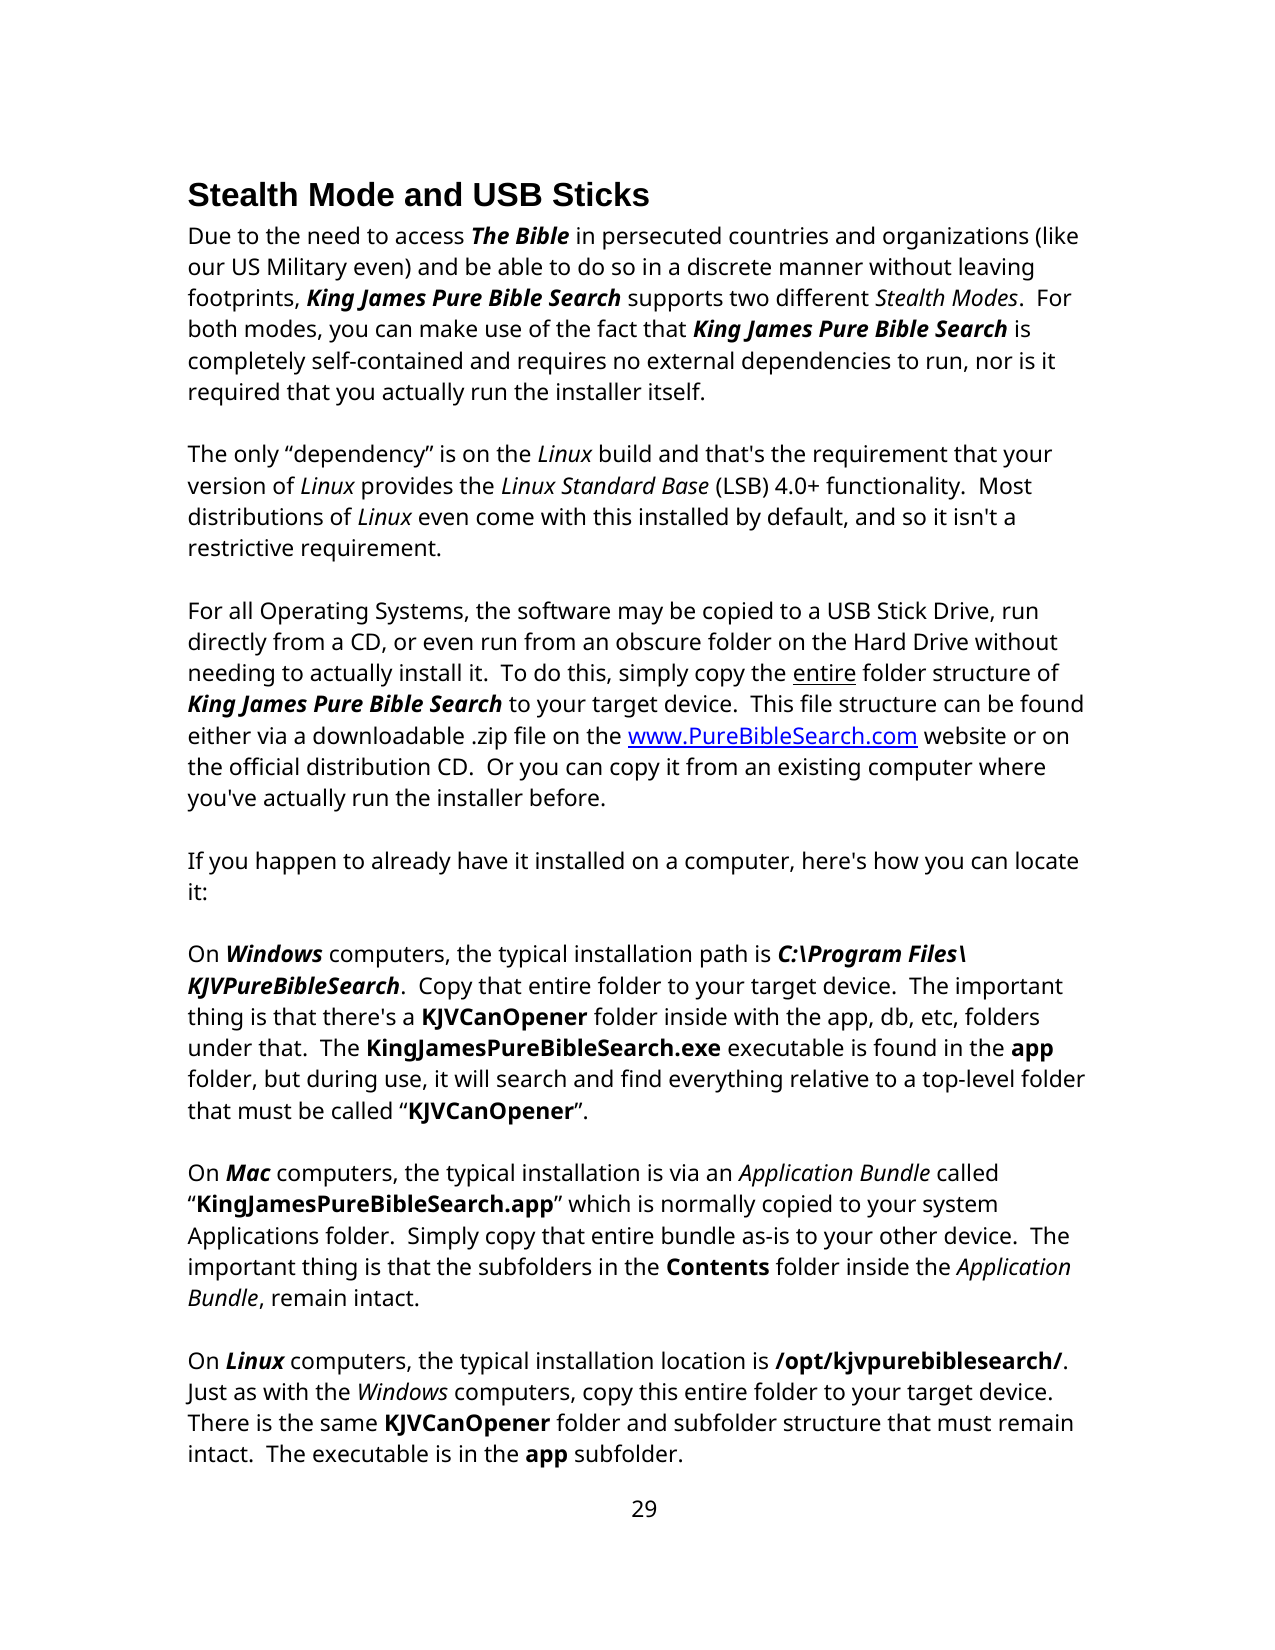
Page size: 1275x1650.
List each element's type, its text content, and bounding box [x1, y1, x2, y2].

text If you happen to already have it installed on a computer, here's how you can locate it: [187, 845, 1087, 907]
text The only “dependency” is on the Linux build and that's the requirement that your version of Linux provides the Linux Standard Base (LSB) 4.0+ functionality. Most distributions of Linux even come with this installed by default, and so it isn't a restrictive requirement. [187, 438, 1087, 563]
text For all Operating Systems, the software may be copied to a USB Stick Drive, run directly from a CD, or even run from an obscure folder on the Hard Drive without needing to actually install it. To do this, simply copy the entire folder structure of King James Pure Bible Search to your target device. This file structure can be found either via a downloadable .zip file on the www.PureBibleSearch.com website or on the official distribution CD. Or you can copy it from an existing computer where you've actually run the installer before. [187, 595, 1087, 813]
text On Linux computers, the typical installation location is /opt/kjvpurebiblesearch/. Just as with the Windows computers, copy this entire folder to your target device. There is the same KJVCanOpener folder and subfolder structure that must remain intact. The executable is in the app subfolder. [187, 1345, 1087, 1470]
text Due to the need to access The Bible in persecuted countries and organizations (like our US Military even) and be able to do so in a discrete manner without leaving footprints, King James Pure Bible Search supports two different Stealth Modes. For both modes, you can make use of the fact that King James Pure Bible Search is completely self-contained and requires no external dependencies to run, nor is it required that you actually run the installer itself. [187, 220, 1087, 407]
text On Windows computers, the typical installation path is C:\Program Files\KJVPureBibleSearch. Copy that entire folder to your target device. The important thing is that there's a KJVCanOpener folder inside with the app, db, etc, folders under that. The KingJamesPureBibleSearch.exe executable is found in the app folder, but during use, it will search and find everything relative to a top-level folder that must be called “KJVCanOpener”. [187, 938, 1087, 1126]
subtitle Stealth Mode and USB Sticks [187, 175, 1087, 213]
text On Mac computers, the typical installation is via an Application Bundle called “KingJamesPureBibleSearch.app” which is normally copied to your system Applications folder. Simply copy that entire bundle as-is to your other device. The important thing is that the subfolders in the Contents folder inside the Application Bundle, remain intact. [187, 1157, 1087, 1313]
